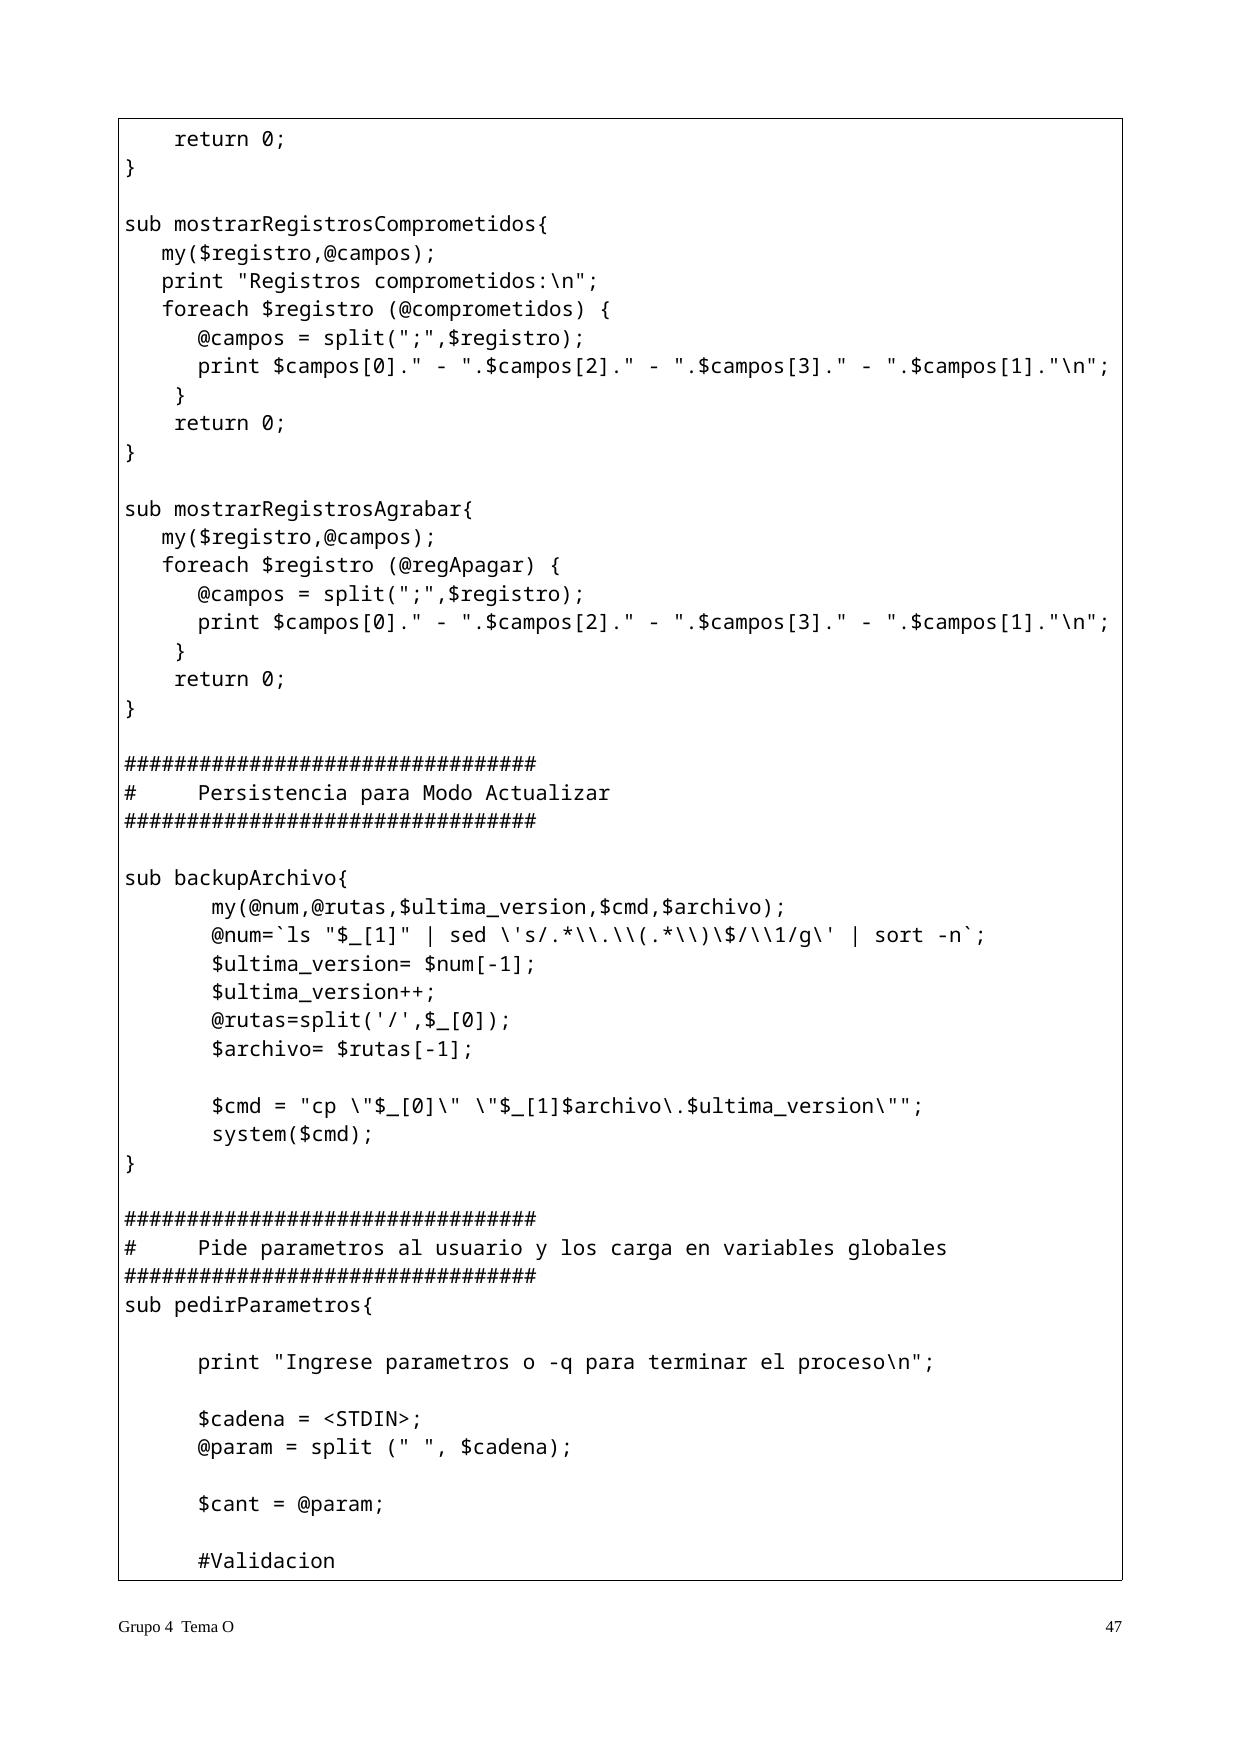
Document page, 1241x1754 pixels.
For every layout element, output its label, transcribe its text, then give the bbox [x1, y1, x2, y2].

table_header return 0; } sub mostrarRegistrosComprometidos{ my($registro,@campos); print "Registros comprometidos:\n"; foreach $registro (@comprometidos) { @campos = split(";",$registro); print $campos[0]." - ".$campos[2]." - ".$campos[3]." - ".$campos[1]."\n"; } return 0; } sub mostrarRegistrosAgrabar{ my($registro,@campos); foreach $registro (@regApagar) { @campos = split(";",$registro); print $campos[0]." - ".$campos[2]." - ".$campos[3]." - ".$campos[1]."\n"; } return 0; } ################################# # Persistencia para Modo Actualizar ################################# sub backupArchivo{ my(@num,@rutas,$ultima_version,$cmd,$archivo); @num=`ls "$_[1]" | sed \'s/.*\\.\\(.*\\)\$/\\1/g\' | sort -n`; $ultima_version= $num[-1]; $ultima_version++; @rutas=split('/',$_[0]); $archivo= $rutas[-1]; $cmd = "cp \"$_[0]\" \"$_[1]$archivo\.$ultima_version\""; system($cmd); } ################################# # Pide parametros al usuario y los carga en variables globales ################################# sub pedirParametros{ print "Ingrese parametros o -q para terminar el proceso\n"; $cadena = <STDIN>; @param = split (" ", $cadena); $cant = @param; #Validacion [119, 119, 1122, 1580]
